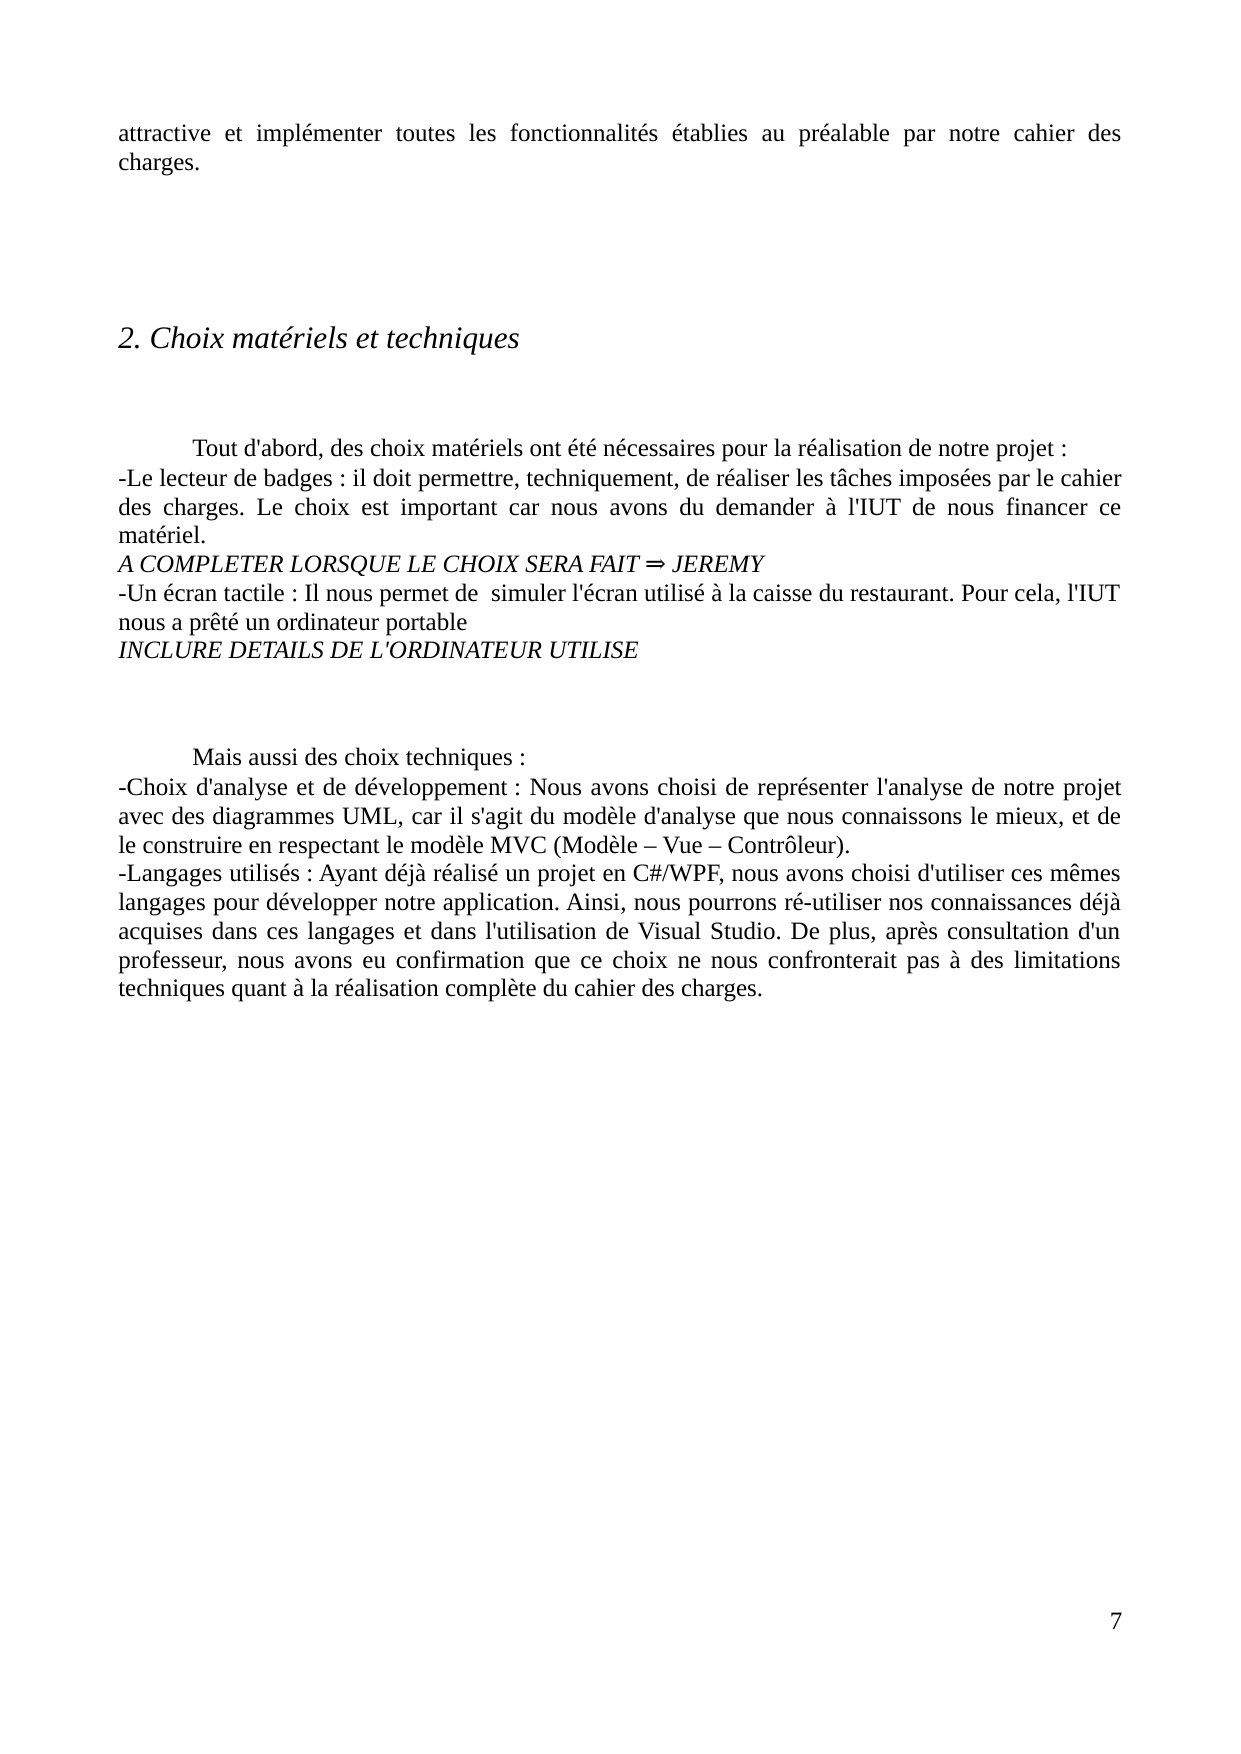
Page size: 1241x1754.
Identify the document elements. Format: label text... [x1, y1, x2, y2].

text Mais aussi des choix techniques : [118, 736, 1122, 772]
text -Langages utilisés : Ayant déjà réalisé un projet en C#/WPF, nous avons choisi d'utiliser ces mêmes langages pour développer notre application. Ainsi, nous pourrons ré-utiliser nos connaissances déjà acquises dans ces langages et dans l'utilisation de Visual Studio. De plus, après consultation d'un professeur, nous avons eu confirmation que ce choix ne nous confronterait pas à des limitations techniques quant à la réalisation complète du cahier des charges. [118, 858, 1122, 1002]
text Tout d'abord, des choix matériels ont été nécessaires pour la réalisation de notre projet : [118, 427, 1122, 463]
text INCLURE DETAILS DE L'ORDINATEUR UTILISE [118, 636, 1122, 664]
text A COMPLETER LORSQUE LE CHOIX SERA FAIT ⇒ JEREMY [118, 549, 1122, 578]
text -Choix d'analyse et de développement : Nous avons choisi de représenter l'analyse de notre projet avec des diagrammes UML, car il s'agit du modèle d'analyse que nous connaissons le mieux, et de le construire en respectant le modèle MVC (Modèle – Vue – Contrôleur). [118, 772, 1122, 858]
text 2. Choix matériels et techniques [118, 319, 1122, 355]
text -Le lecteur de badges : il doit permettre, techniquement, de réaliser les tâches imposées par le cahier des charges. Le choix est important car nous avons du demander à l'IUT de nous financer ce matériel. [118, 463, 1122, 549]
text -Un écran tactile : Il nous permet de simuler l'écran utilisé à la caisse du restaurant. Pour cela, l'IUT nous a prêté un ordinateur portable [118, 578, 1122, 636]
text attractive et implémenter toutes les fonctionnalités établies au préalable par notre cahier des charges. [118, 118, 1122, 176]
